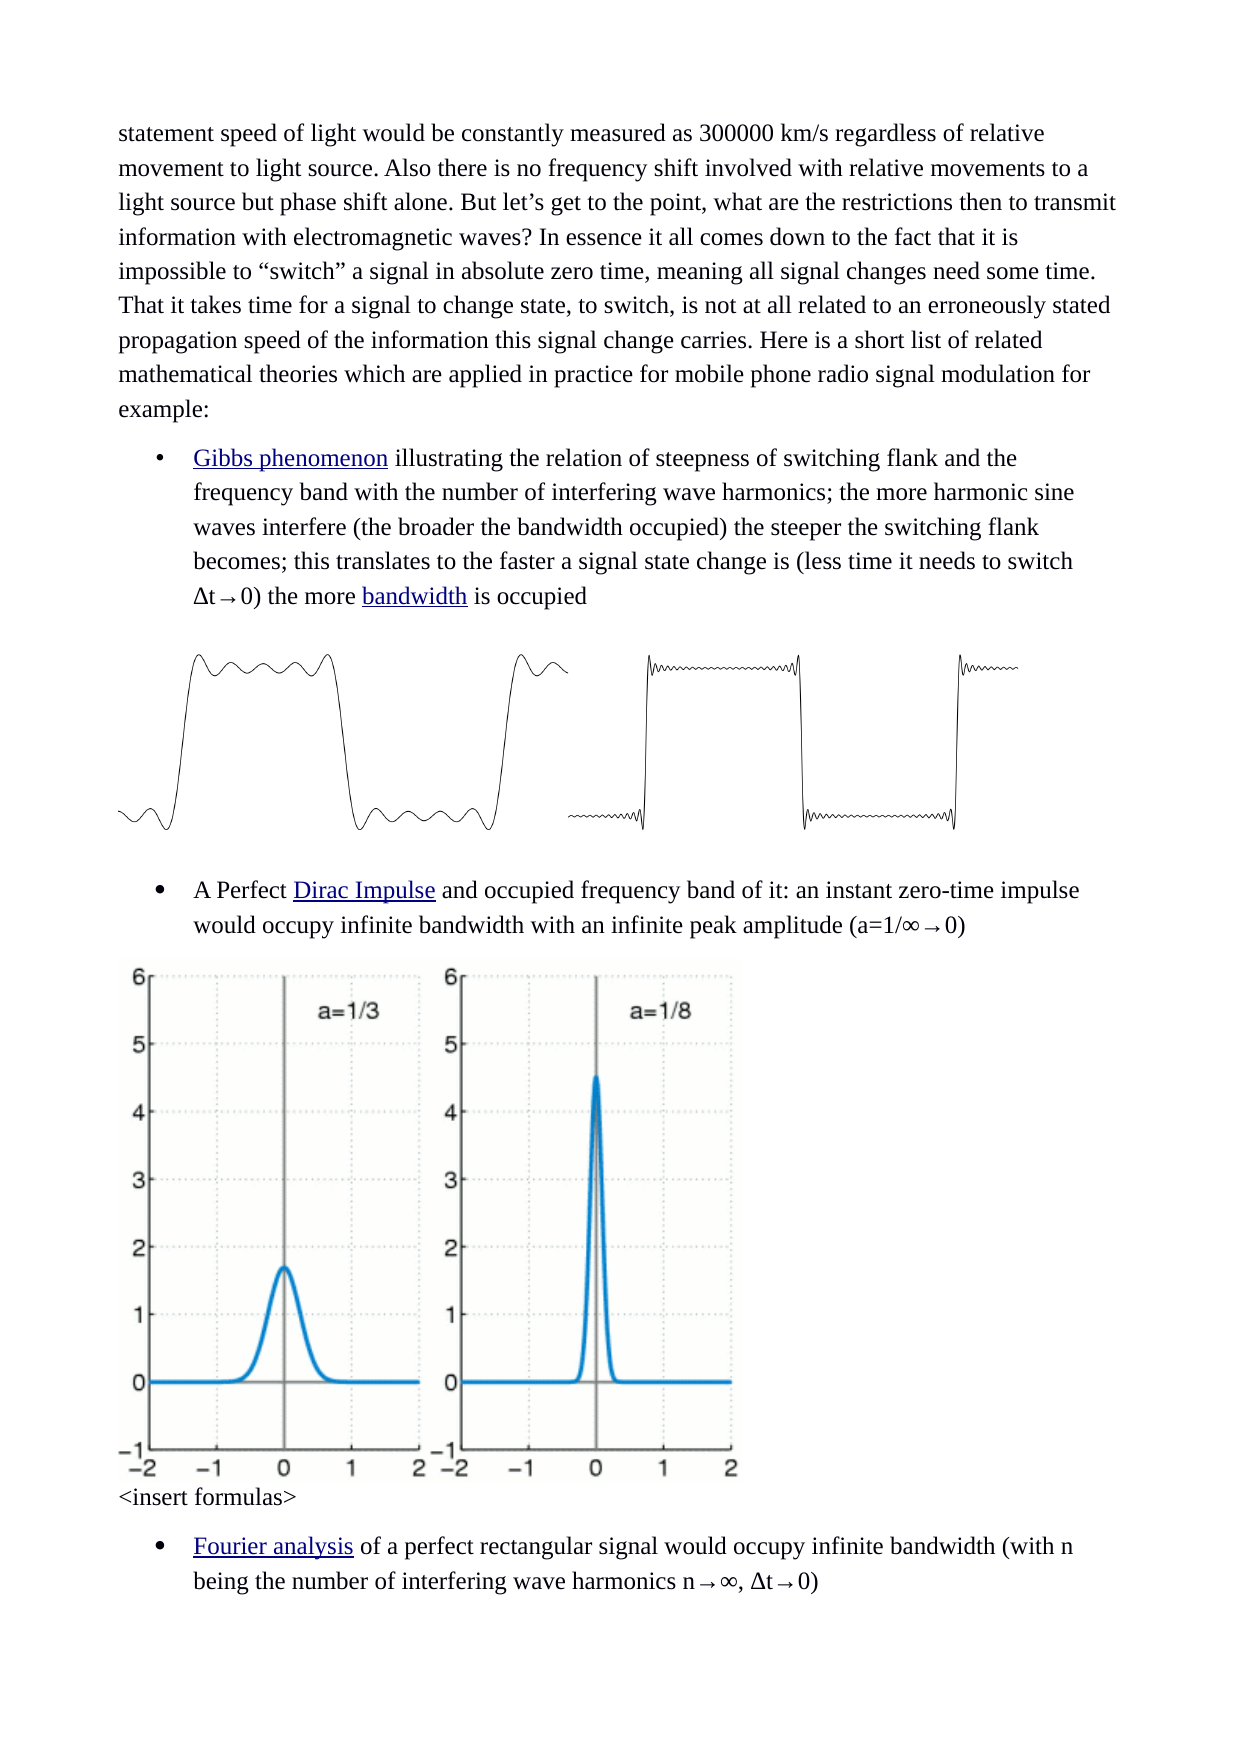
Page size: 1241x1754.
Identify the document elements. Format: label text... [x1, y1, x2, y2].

picture [118, 630, 1019, 855]
text <insert formulas> [118, 1482, 1122, 1511]
list Gibbs phenomenon illustrating the relation of steepness of switching flank and the frequency band with the number of interfering wave harmonics; the more harmonic sine waves interfere (the broader the bandwidth occupied) the steeper the switching flank becomes; this translates to the faster a signal state change is (less time it needs to switch ∆t→0) the more bandwidth is occupied [156, 443, 1122, 610]
list Fourier analysis of a perfect rectangular signal would occupy infinite bandwidth (with n being the number of interfering wave harmonics n→∞, ∆t→0) [156, 1531, 1122, 1595]
list A Perfect Dirac Impulse and occupied frequency band of it: an instant zero-time impulse would occupy infinite bandwidth with an infinite peak amplitude (a=1/∞→0) [156, 875, 1122, 938]
text statement speed of light would be constantly measured as 300000 km/s regardless of relative movement to light source. Also there is no frequency shift involved with relative movements to a light source but phase shift alone. But let’s get to the point, what are the restrictions then to transmit information with electromagnetic waves? In essence it all comes down to the fact that it is impossible to “switch” a signal in absolute zero time, meaning all signal changes need some time. That it takes time for a signal to change state, to switch, is not at all related to an erroneously stated propagation speed of the information this signal change carries. Here is a short list of related mathematical theories which are applied in practice for mobile phone radio signal modulation for example: [118, 118, 1122, 423]
picture [118, 958, 743, 1483]
